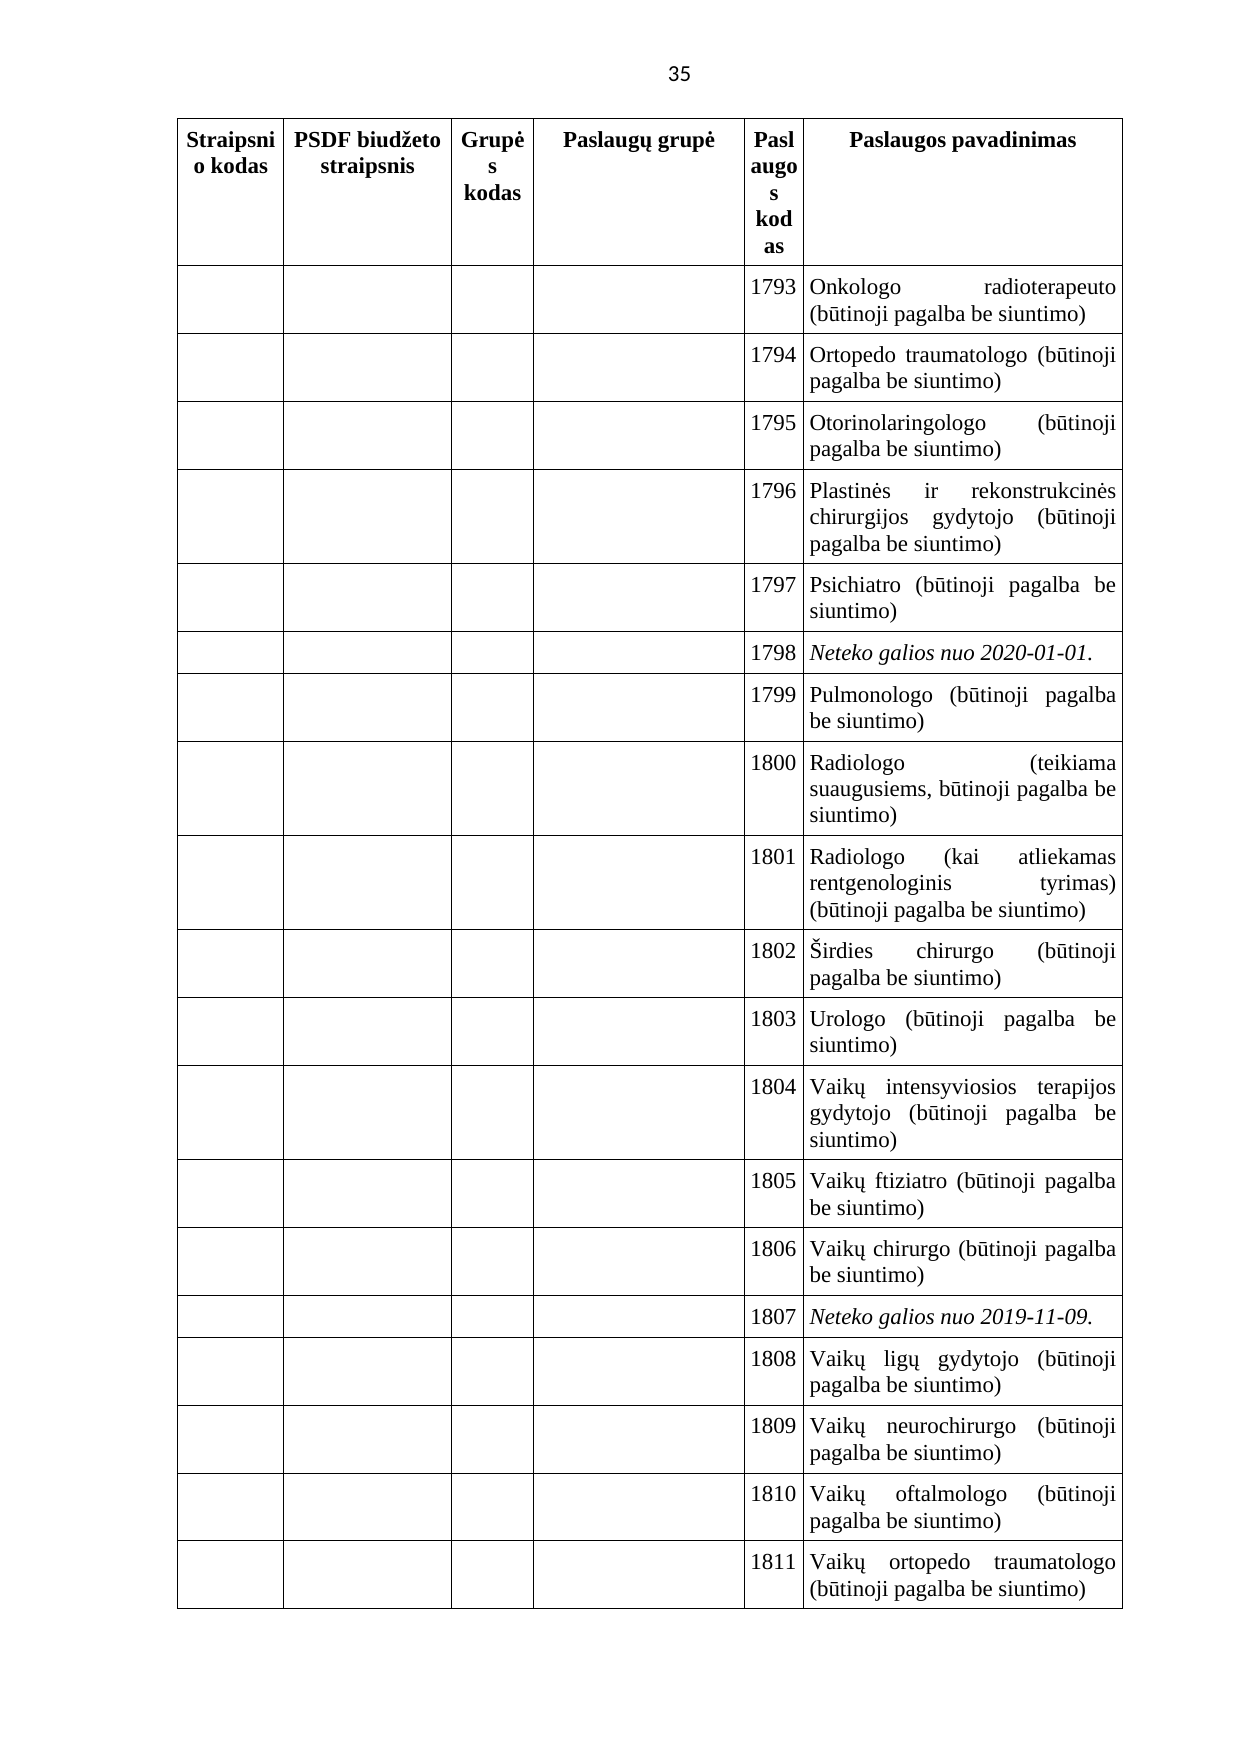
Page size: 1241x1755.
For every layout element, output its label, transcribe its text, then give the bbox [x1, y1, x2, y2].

table_cell [284, 1474, 451, 1540]
table_cell 1805 [745, 1160, 803, 1227]
table_cell 1804 [745, 1066, 803, 1159]
table_cell [534, 266, 744, 333]
table_cell 1802 [745, 930, 803, 997]
table_cell [284, 1296, 451, 1337]
table_cell 1795 [745, 402, 803, 469]
table_cell [452, 1338, 533, 1404]
table_cell [534, 470, 744, 563]
table_cell [284, 266, 451, 333]
table_cell [534, 402, 744, 469]
table_cell 1807 [745, 1296, 803, 1337]
table_cell [178, 402, 283, 469]
table_cell [534, 836, 744, 929]
table_cell 1806 [745, 1228, 803, 1295]
table_cell [178, 1228, 283, 1295]
table_cell Radiologo (teikiama suaugusiems, būtinoji pagalba be siuntimo) [804, 742, 1122, 835]
table_cell 1797 [745, 564, 803, 631]
table_cell [452, 674, 533, 741]
table_cell 1796 [745, 470, 803, 563]
table_cell [178, 334, 283, 401]
table_cell [534, 1406, 744, 1472]
table_cell [284, 1338, 451, 1404]
table_cell [178, 470, 283, 563]
table_cell [284, 1541, 451, 1608]
table_cell [452, 1296, 533, 1337]
table_cell [284, 334, 451, 401]
table_cell [534, 1541, 744, 1608]
table_cell [178, 564, 283, 631]
table_cell [452, 836, 533, 929]
table_cell Neteko galios nuo 2019-11-09. [804, 1296, 1122, 1337]
table_cell Širdies chirurgo (būtinoji pagalba be siuntimo) [804, 930, 1122, 997]
table_cell [534, 742, 744, 835]
table_cell [452, 266, 533, 333]
table_cell Plastinės ir rekonstrukcinės chirurgijos gydytojo (būtinoji pagalba be siuntimo) [804, 470, 1122, 563]
table_cell Vaikų chirurgo (būtinoji pagalba be siuntimo) [804, 1228, 1122, 1295]
table_cell [284, 402, 451, 469]
table_cell [452, 930, 533, 997]
table_cell [452, 470, 533, 563]
table_cell [284, 1406, 451, 1472]
table_cell 1794 [745, 334, 803, 401]
table_cell [178, 1474, 283, 1540]
table_cell 1810 [745, 1474, 803, 1540]
table_cell [284, 564, 451, 631]
table_header Straipsnio kodas [178, 119, 283, 265]
table_cell [284, 1228, 451, 1295]
table_cell Pulmonologo (būtinoji pagalba be siuntimo) [804, 674, 1122, 741]
table_cell Psichiatro (būtinoji pagalba be siuntimo) [804, 564, 1122, 631]
table_cell [284, 836, 451, 929]
table_cell [534, 1066, 744, 1159]
table_cell [284, 632, 451, 673]
table_cell Vaikų ortopedo traumatologo (būtinoji pagalba be siuntimo) [804, 1541, 1122, 1608]
table_cell [452, 998, 533, 1065]
table_cell Vaikų ligų gydytojo (būtinoji pagalba be siuntimo) [804, 1338, 1122, 1404]
table_cell [452, 1541, 533, 1608]
table_cell [178, 1296, 283, 1337]
table_header Paslaugų grupė [534, 119, 744, 265]
table_cell [178, 836, 283, 929]
table_cell [452, 402, 533, 469]
table_cell [534, 334, 744, 401]
table_cell [452, 1474, 533, 1540]
table_cell [534, 1228, 744, 1295]
table_cell [178, 1066, 283, 1159]
table_cell Otorinolaringologo (būtinoji pagalba be siuntimo) [804, 402, 1122, 469]
table_cell 1800 [745, 742, 803, 835]
table_cell Radiologo (kai atliekamas rentgenologinis tyrimas) (būtinoji pagalba be siuntimo) [804, 836, 1122, 929]
table_cell 1803 [745, 998, 803, 1065]
table_cell [452, 1406, 533, 1472]
table_cell [534, 632, 744, 673]
table_cell Vaikų neurochirurgo (būtinoji pagalba be siuntimo) [804, 1406, 1122, 1472]
table_cell Ortopedo traumatologo (būtinoji pagalba be siuntimo) [804, 334, 1122, 401]
table_cell [284, 470, 451, 563]
table_cell [178, 998, 283, 1065]
table_cell [284, 998, 451, 1065]
table_header PSDF biudžeto straipsnis [284, 119, 451, 265]
table_cell Vaikų intensyviosios terapijos gydytojo (būtinoji pagalba be siuntimo) [804, 1066, 1122, 1159]
table_cell [284, 1066, 451, 1159]
table_cell 1811 [745, 1541, 803, 1608]
table_cell 1808 [745, 1338, 803, 1404]
table_header Paslaugos pavadinimas [804, 119, 1122, 265]
table_cell [534, 674, 744, 741]
table_header Paslaugos kodas [745, 119, 803, 265]
table_cell [534, 1160, 744, 1227]
table_cell [178, 674, 283, 741]
table_cell [284, 930, 451, 997]
table_cell [534, 1474, 744, 1540]
table_cell Urologo (būtinoji pagalba be siuntimo) [804, 998, 1122, 1065]
table_cell 1793 [745, 266, 803, 333]
table_cell [452, 1228, 533, 1295]
table_cell Vaikų oftalmologo (būtinoji pagalba be siuntimo) [804, 1474, 1122, 1540]
table_header Grupės kodas [452, 119, 533, 265]
table_cell [452, 564, 533, 631]
table_cell [178, 1541, 283, 1608]
table_cell [178, 1338, 283, 1404]
table_cell [178, 1160, 283, 1227]
table_cell Neteko galios nuo 2020-01-01. [804, 632, 1122, 673]
table_cell [178, 632, 283, 673]
table_cell 1801 [745, 836, 803, 929]
table_cell [534, 930, 744, 997]
table_cell [452, 1160, 533, 1227]
table_cell 1799 [745, 674, 803, 741]
table_cell [178, 742, 283, 835]
table_cell [452, 632, 533, 673]
table_cell [452, 1066, 533, 1159]
table_cell Vaikų ftiziatro (būtinoji pagalba be siuntimo) [804, 1160, 1122, 1227]
table_cell [452, 742, 533, 835]
table_cell [452, 334, 533, 401]
table_cell 1809 [745, 1406, 803, 1472]
table_cell [284, 674, 451, 741]
table_cell [534, 1338, 744, 1404]
table_cell [178, 1406, 283, 1472]
table_cell [534, 998, 744, 1065]
table_cell Onkologo radioterapeuto (būtinoji pagalba be siuntimo) [804, 266, 1122, 333]
table_cell [284, 1160, 451, 1227]
table_cell [284, 742, 451, 835]
table_cell [534, 1296, 744, 1337]
table_cell [178, 266, 283, 333]
table_cell [534, 564, 744, 631]
table_cell 1798 [745, 632, 803, 673]
table_cell [178, 930, 283, 997]
